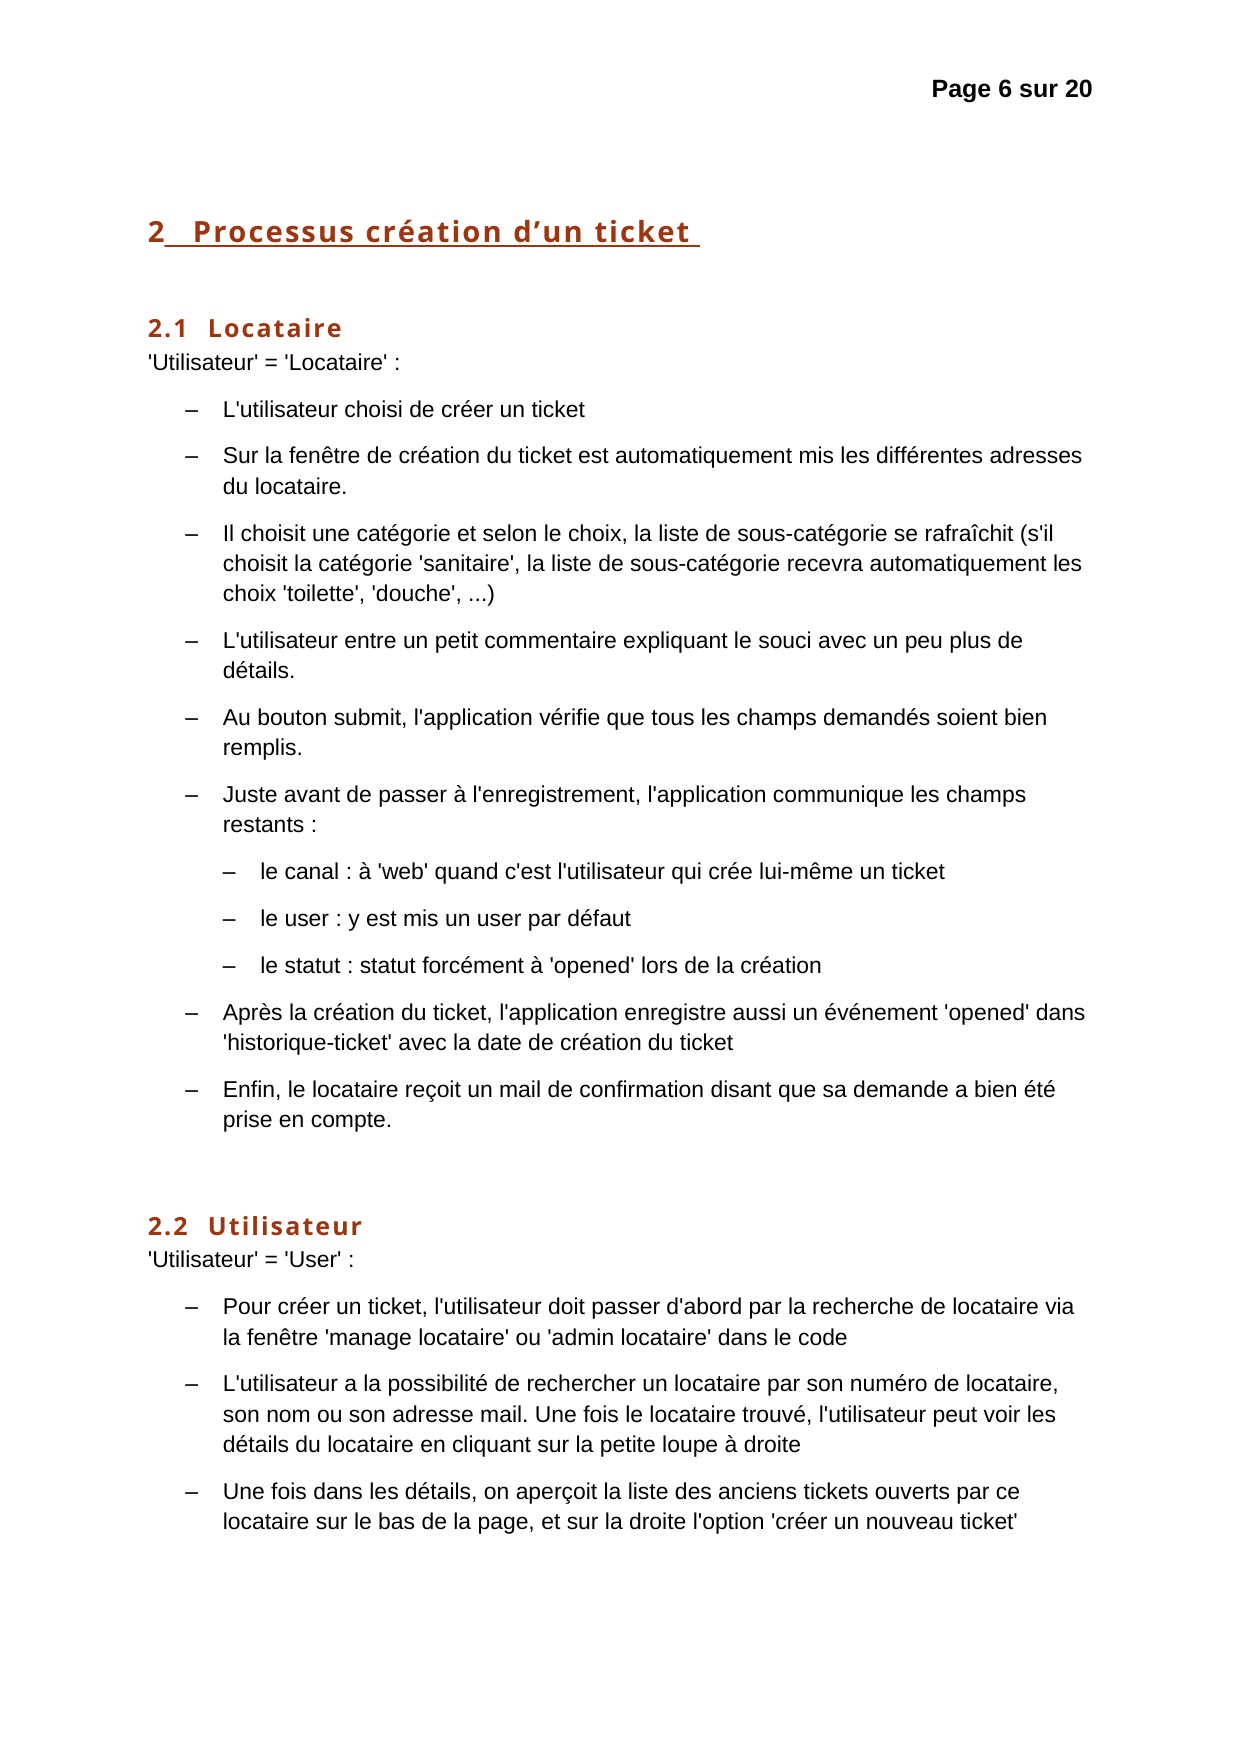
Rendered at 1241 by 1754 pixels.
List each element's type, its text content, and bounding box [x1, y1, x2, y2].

list le statut : statut forcément à 'opened' lors de la création [223, 952, 1092, 978]
subtitle Locataire [148, 311, 1092, 344]
list le canal : à 'web' quand c'est l'utilisateur qui crée lui-même un ticket [223, 858, 1092, 884]
text 'Utilisateur' = 'User' : [148, 1246, 1092, 1273]
list Après la création du ticket, l'application enregistre aussi un événement 'opened' dans 'historique-ticket' avec la date de création du ticket [185, 999, 1092, 1055]
list Une fois dans les détails, on aperçoit la liste des anciens tickets ouverts par ce locataire sur le bas de la page, et sur la droite l'option 'créer un nouveau ticket' [185, 1478, 1092, 1534]
list Pour créer un ticket, l'utilisateur doit passer d'abord par la recherche de locataire via la fenêtre 'manage locataire' ou 'admin locataire' dans le code [185, 1293, 1092, 1350]
text 'Utilisateur' = 'Locataire' : [148, 349, 1092, 375]
list Juste avant de passer à l'enregistrement, l'application communique les champs restants : [185, 781, 1092, 838]
list Enfin, le locataire reçoit un mail de confirmation disant que sa demande a bien été prise en compte. [185, 1076, 1092, 1132]
list le user : y est mis un user par défaut [223, 905, 1092, 931]
list L'utilisateur choisi de créer un ticket [185, 396, 1092, 422]
list L'utilisateur entre un petit commentaire expliquant le souci avec un peu plus de détails. [185, 627, 1092, 683]
subtitle Utilisateur [148, 1208, 1092, 1242]
list L'utilisateur a la possibilité de rechercher un locataire par son numéro de locataire, son nom ou son adresse mail. Une fois le locataire trouvé, l'utilisateur peut voir les détails du locataire en cliquant sur la petite loupe à droite [185, 1370, 1092, 1457]
list Sur la fenêtre de création du ticket est automatiquement mis les différentes adresses du locataire. [185, 442, 1092, 499]
list Il choisit une catégorie et selon le choix, la liste de sous-catégorie se rafraîchit (s'il choisit la catégorie 'sanitaire', la liste de sous-catégorie recevra automatiquement les choix 'toilette', 'douche', ...) [185, 519, 1092, 606]
subtitle Processus création d’un ticket [148, 211, 1092, 251]
list Au bouton submit, l'application vérifie que tous les champs demandés soient bien remplis. [185, 704, 1092, 761]
